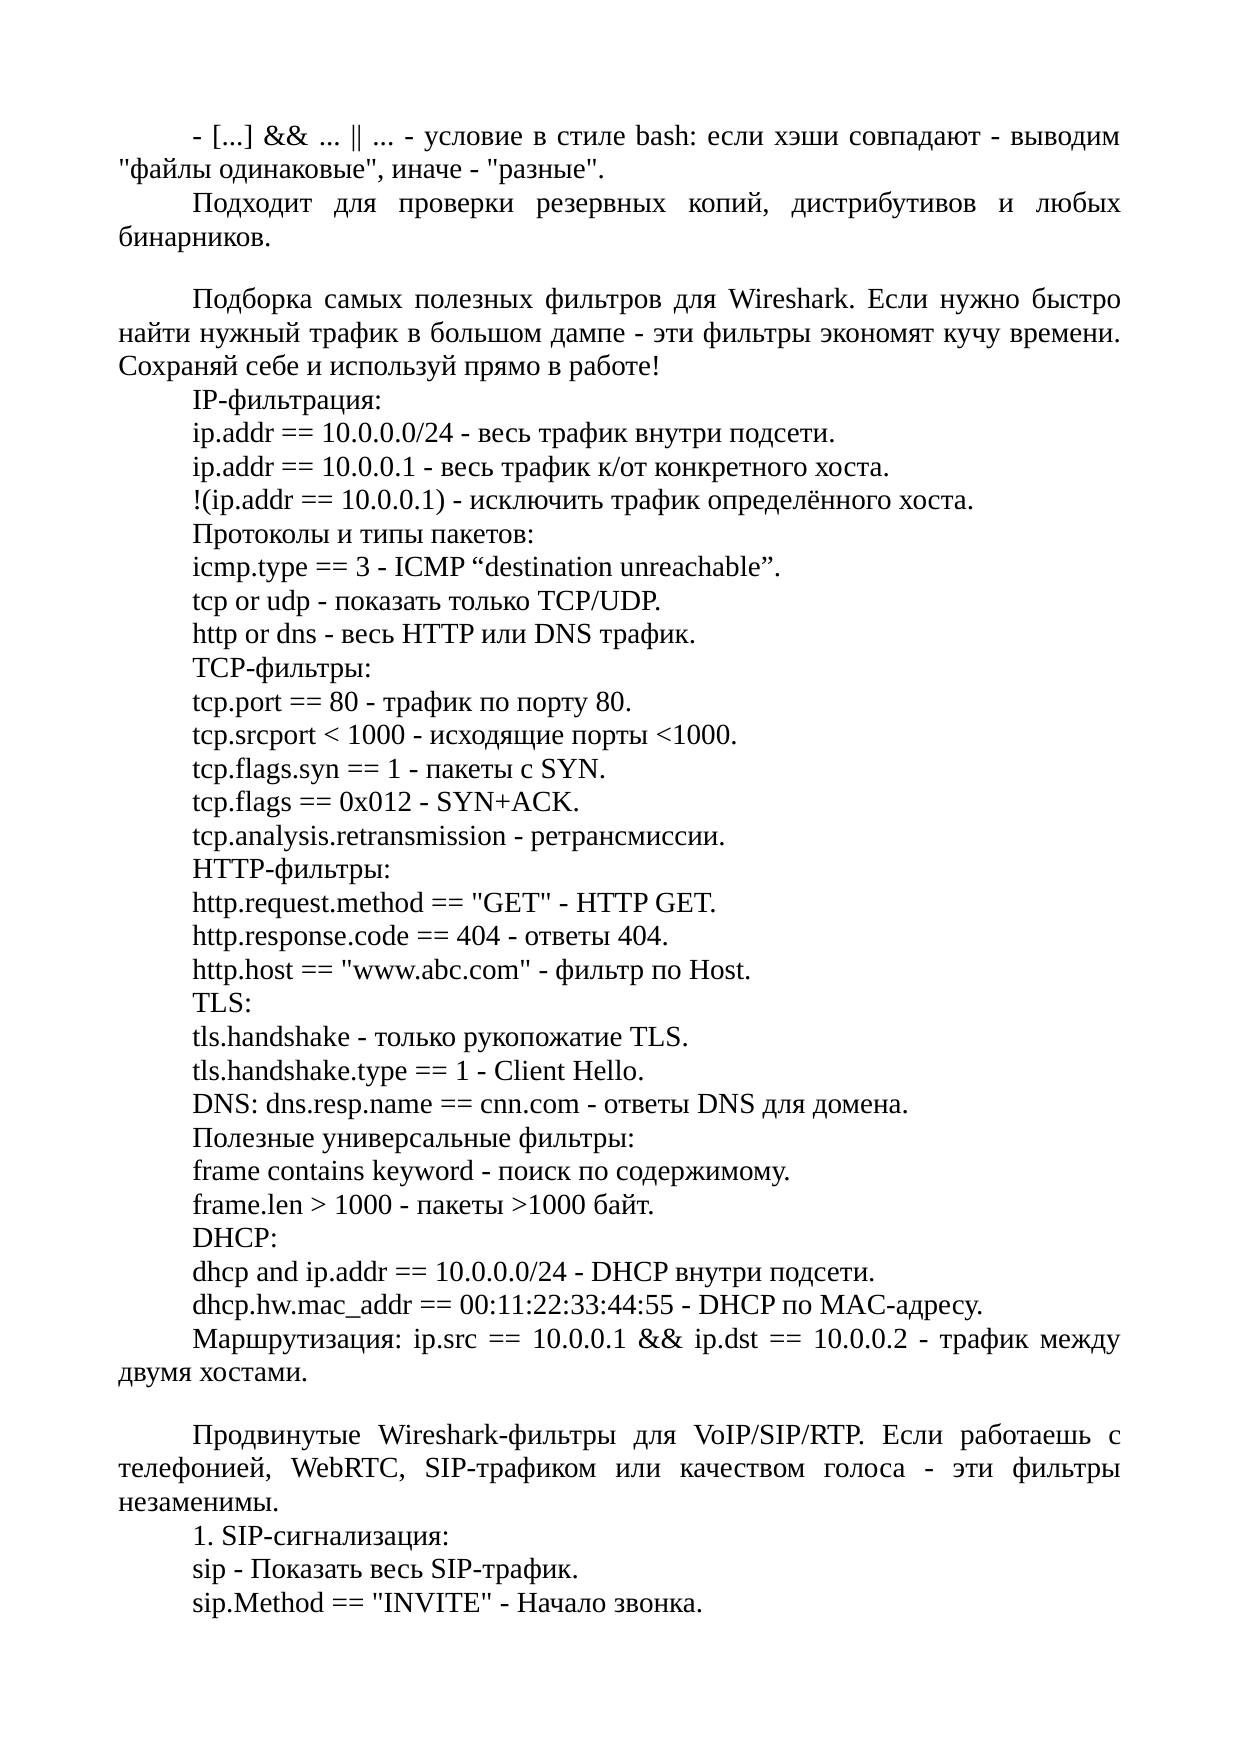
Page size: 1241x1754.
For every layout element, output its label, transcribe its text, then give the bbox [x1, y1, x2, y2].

text tcp.flags == 0x012 - SYN+ACK. [118, 784, 1122, 818]
text TLS: [118, 986, 1122, 1019]
text tls.handshake - только рукопожатие TLS. [118, 1019, 1122, 1053]
text http or dns - весь HTTP или DNS трафик. [118, 617, 1122, 650]
text icmp.type == 3 - ICMP “destination unreachable”. [118, 549, 1122, 583]
text tls.handshake.type == 1 - Client Hello. [118, 1053, 1122, 1086]
text Подходит для проверки резервных копий, дистрибутивов и любых бинарников. [118, 185, 1122, 252]
text Полезные универсальные фильтры: [118, 1120, 1122, 1153]
text tcp.port == 80 - трафик по порту 80. [118, 684, 1122, 717]
text tcp.flags.syn == 1 - пакеты с SYN. [118, 751, 1122, 784]
text 1. SIP-сигнализация: [118, 1518, 1122, 1551]
text tcp.analysis.retransmission - ретрансмиссии. [118, 818, 1122, 851]
text sip - Показать весь SIP-трафик. [118, 1551, 1122, 1585]
text Продвинутые Wireshark-фильтры для VoIP/SIP/RTP. Если работаешь с телефонией, WebRTC, SIP-трафиком или качеством голоса - эти фильтры незаменимы. [118, 1417, 1122, 1518]
text http.request.method == "GET" - HTTP GET. [118, 885, 1122, 918]
text http.host == "www.abc.com" - фильтр по Host. [118, 952, 1122, 986]
text DHCP: [118, 1220, 1122, 1254]
text sip.Method == "INVITE" - Начало звонка. [118, 1585, 1122, 1618]
text ip.addr == 10.0.0.0/24 - весь трафик внутри подсети. [118, 415, 1122, 449]
text tcp or udp - показать только TCP/UDP. [118, 583, 1122, 617]
text HTTP-фильтры: [118, 851, 1122, 885]
text IP-фильтрация: [118, 382, 1122, 415]
text Протоколы и типы пакетов: [118, 516, 1122, 549]
text dhcp.hw.mac_addr == 00:11:22:33:44:55 - DHCP по MAC-адресу. [118, 1287, 1122, 1321]
text - [...] && ... || ... - условие в стиле bash: если хэши совпадают - выводим "файлы одинаковые", иначе - "разные". [118, 118, 1122, 185]
text dhcp and ip.addr == 10.0.0.0/24 - DHCP внутри подсети. [118, 1254, 1122, 1287]
text tcp.srcport < 1000 - исходящие порты <1000. [118, 717, 1122, 751]
text Подборка самых полезных фильтров для Wireshark. Если нужно быстро найти нужный трафик в большом дампе - эти фильтры экономят кучу времени. Сохраняй себе и используй прямо в работе! [118, 281, 1122, 382]
text !(ip.addr == 10.0.0.1) - исключить трафик определённого хоста. [118, 482, 1122, 516]
text TCP-фильтры: [118, 650, 1122, 684]
text ip.addr == 10.0.0.1 - весь трафик к/от конкретного хоста. [118, 449, 1122, 482]
text DNS: dns.resp.name == cnn.com - ответы DNS для домена. [118, 1086, 1122, 1120]
text http.response.code == 404 - ответы 404. [118, 918, 1122, 952]
text Маршрутизация: ip.src == 10.0.0.1 && ip.dst == 10.0.0.2 - трафик между двумя хостами. [118, 1321, 1122, 1388]
text frame contains keyword - поиск по содержимому. [118, 1153, 1122, 1187]
text frame.len > 1000 - пакеты >1000 байт. [118, 1187, 1122, 1220]
